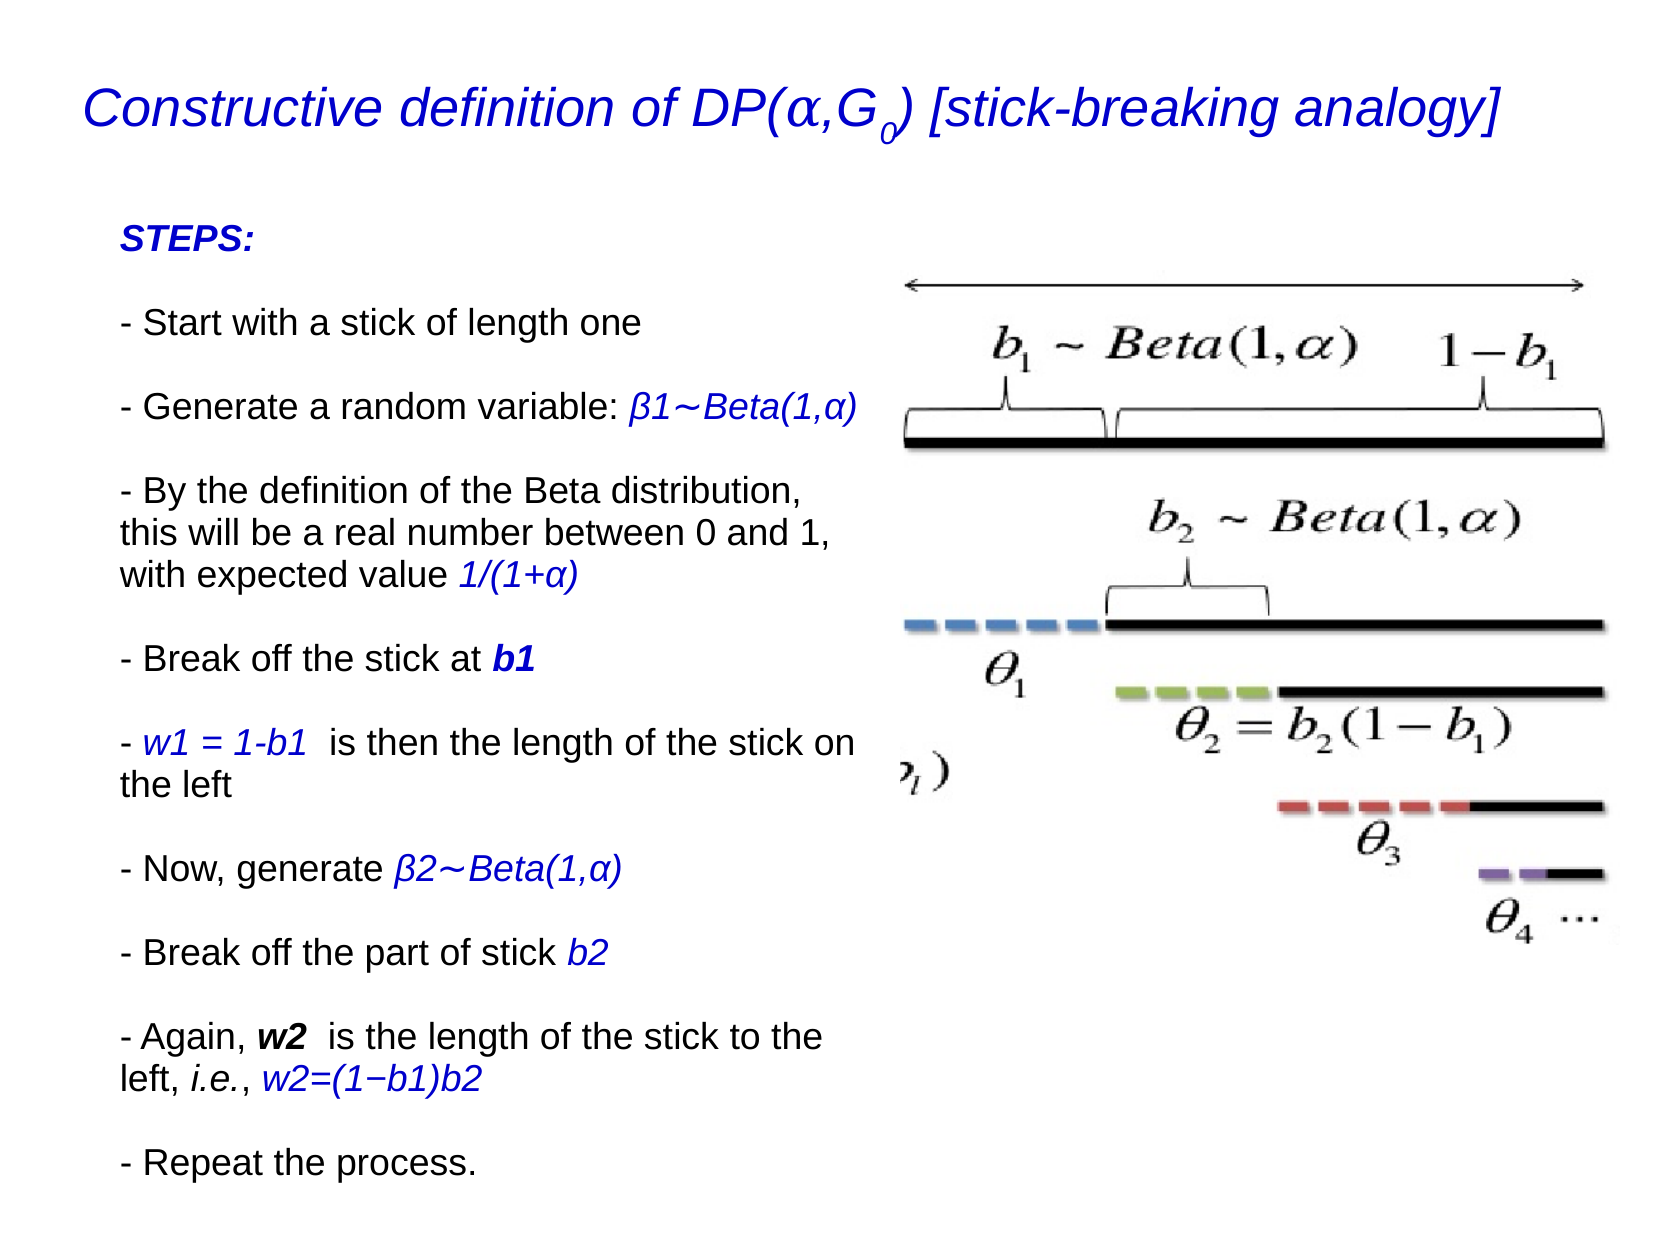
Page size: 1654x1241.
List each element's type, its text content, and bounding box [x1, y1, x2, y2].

text_box STEPS: - Start with a stick of length one - Generate a random variable: β1∼Beta(1,α) - By the definition of the Beta distribution, this will be a real number between 0 and 1, with expected value 1/(1+α) - Break off the stick at b1 - w1 = 1-b1 is then the length of the stick on the left - Now, generate β2∼Beta(1,α) - Break off the part of stick b2 - Again, w2 is the length of the stick to the left, i.e., w2=(1−b1)b2 - Repeat the process. [105, 210, 886, 1241]
picture [900, 269, 1620, 946]
title Constructive definition of DP(𝛼,G0) [stick-breaking analogy] [82, 47, 1576, 182]
